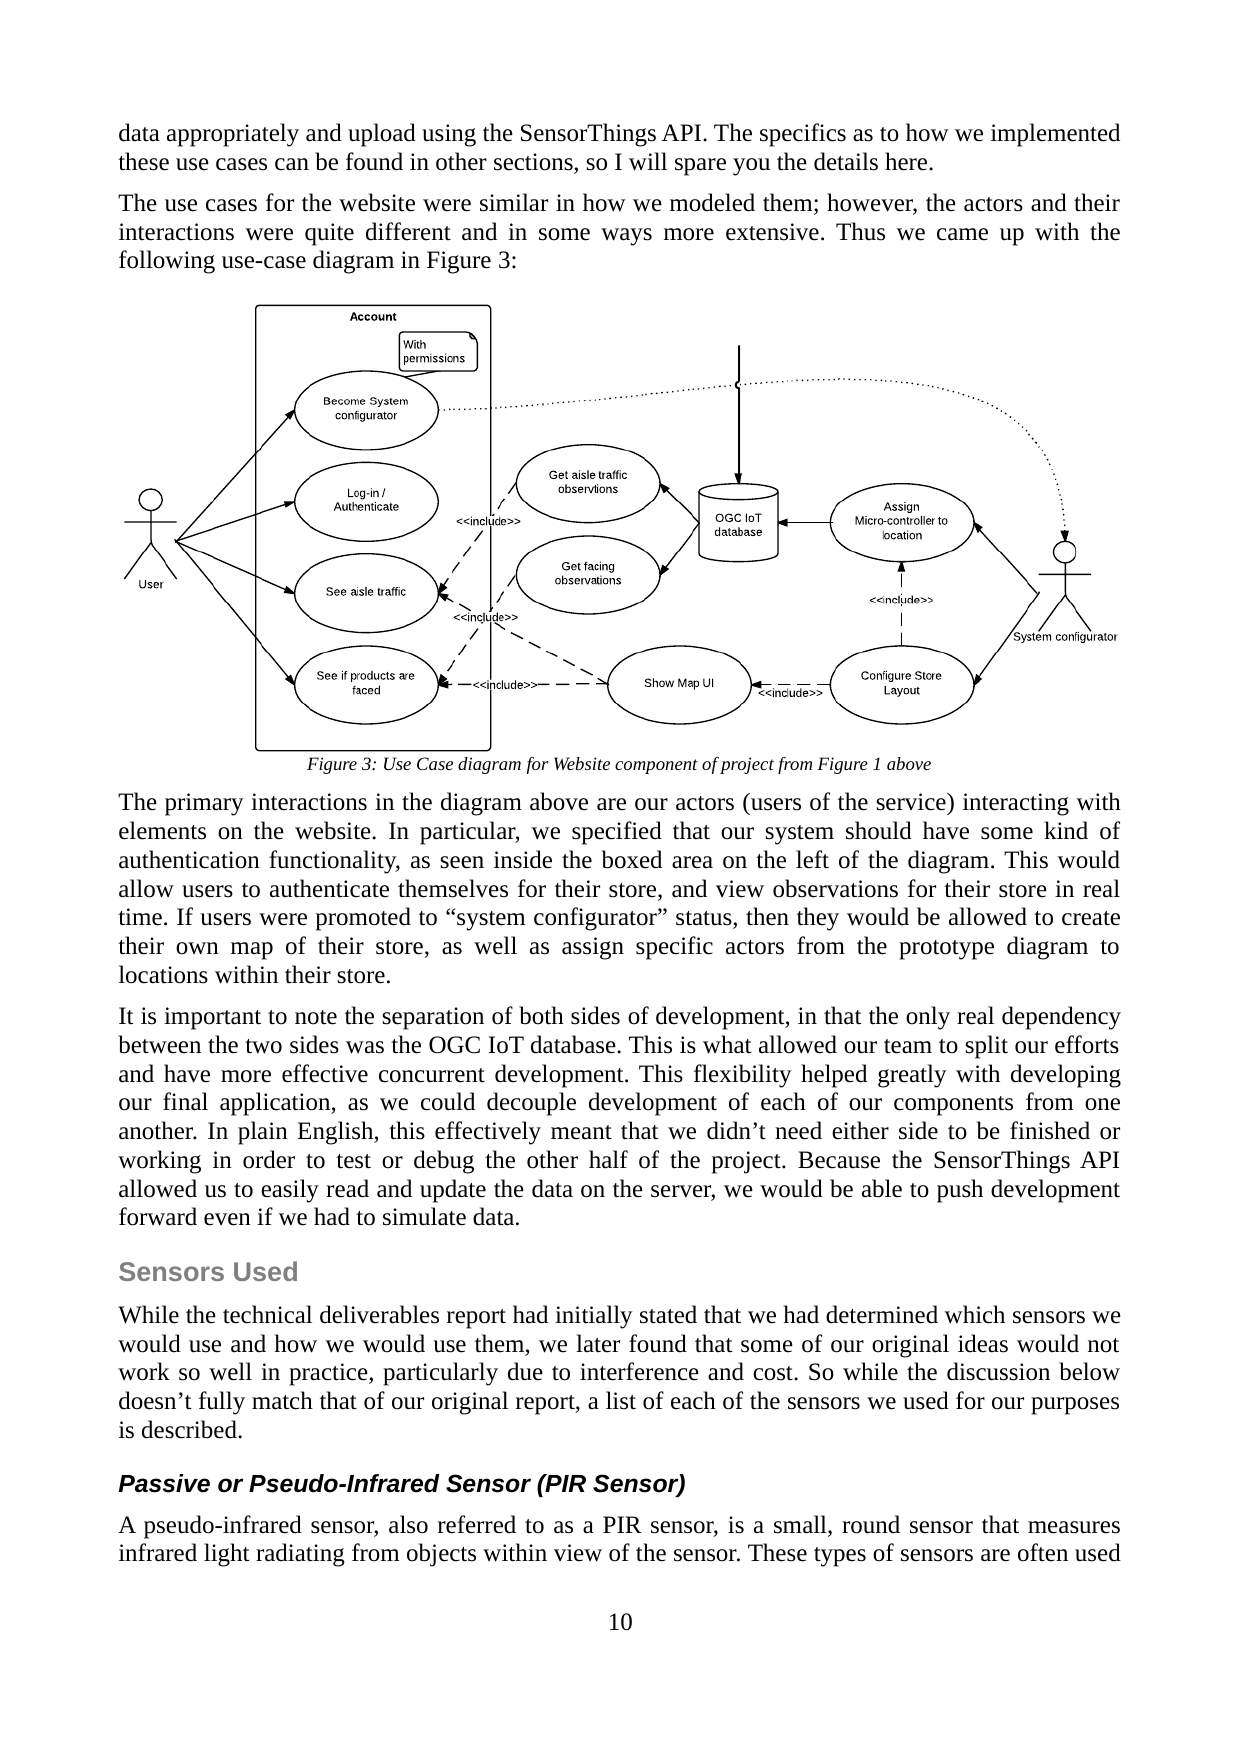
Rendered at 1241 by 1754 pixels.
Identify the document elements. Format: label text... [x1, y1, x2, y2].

text data appropriately and upload using the SensorThings API. The specifics as to how we implemented these use cases can be found in other sections, so I will spare you the details here. [118, 118, 1122, 176]
text The primary interactions in the diagram above are our actors (users of the service) interacting with elements on the website. In particular, we specified that our system should have some kind of authentication functionality, as seen inside the boxed area on the left of the diagram. This would allow users to authenticate themselves for their store, and view observations for their store in real time. If users were promoted to “system configurator” status, then they would be allowed to create their own map of their store, as well as assign specific actors from the prototype diagram to locations within their store. [118, 787, 1122, 989]
text While the technical deliverables report had initially stated that we had determined which sensors we would use and how we would use them, we later found that some of our original ideas would not work so well in practice, particularly due to interference and cost. So while the discussion below doesn’t fully match that of our original report, a list of each of the sensors we used for our purposes is described. [118, 1300, 1122, 1444]
text It is important to note the separation of both sides of development, in that the only real dependency between the two sides was the OGC IoT database. This is what allowed our team to split our efforts and have more effective concurrent development. This flexibility helped greatly with developing our final application, as we could decouple development of each of our components from one another. In plain English, this effectively meant that we didn’t need either side to be finished or working in order to test or debug the other half of the project. Because the SensorThings API allowed us to easily read and update the data on the server, we would be able to push development forward even if we had to simulate data. [118, 1001, 1122, 1231]
subtitle Sensors Used [118, 1256, 1122, 1287]
text The use cases for the website were similar in how we modeled them; however, the actors and their interactions were quite different and in some ways more extensive. Thus we came up with the following use-case diagram in Figure 3: [118, 188, 1122, 274]
picture [118, 299, 1123, 754]
text A pseudo-infrared sensor, also referred to as a PIR sensor, is a small, round sensor that measures infrared light radiating from objects within view of the sensor. These types of sensors are often used [118, 1510, 1122, 1567]
text Figure 3: Use Case diagram for Website component of project from Figure 1 above [118, 754, 1122, 775]
subtitle Passive or Pseudo-Infrared Sensor (PIR Sensor) [118, 1469, 1122, 1497]
